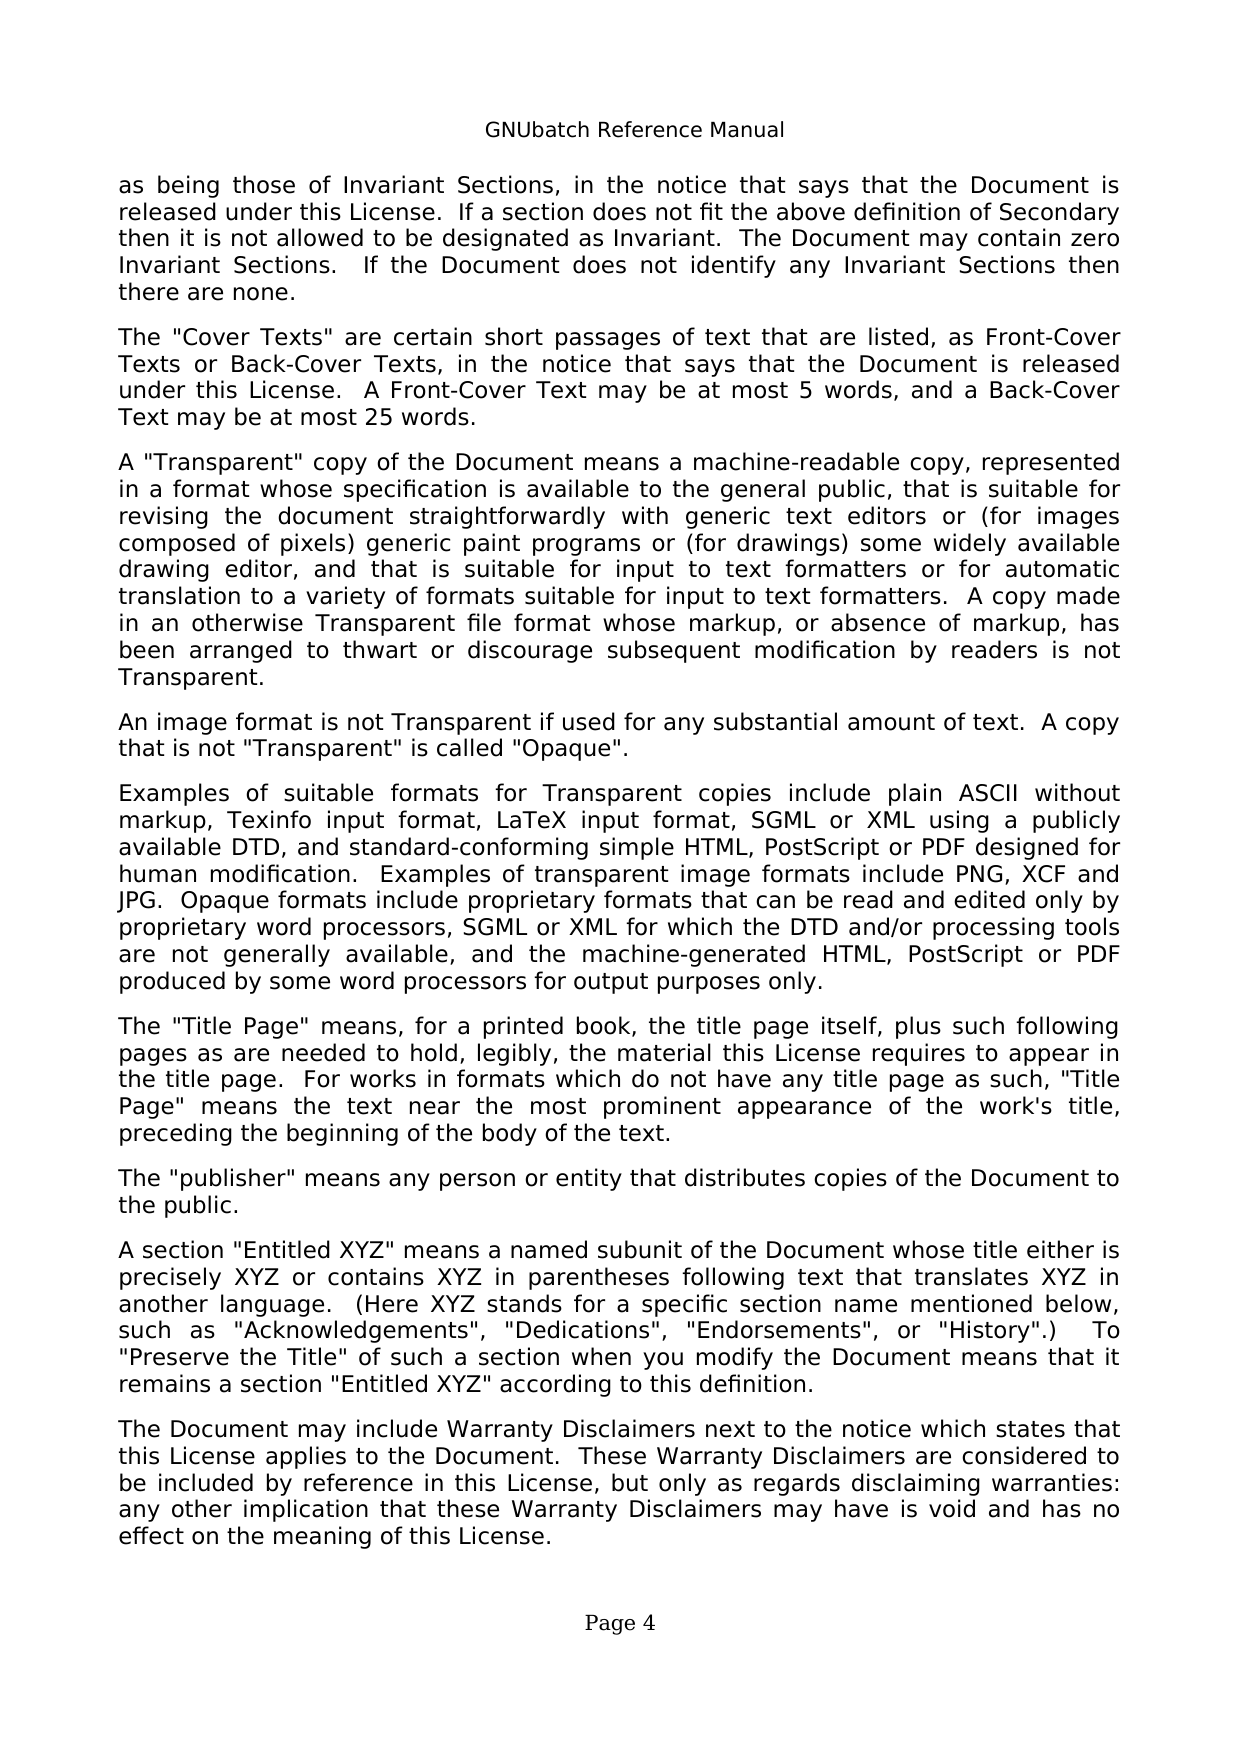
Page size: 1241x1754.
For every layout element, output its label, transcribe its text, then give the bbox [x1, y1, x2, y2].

text A section "Entitled XYZ" means a named subunit of the Document whose title either is precisely XYZ or contains XYZ in parentheses following text that translates XYZ in another language. (Here XYZ stands for a specific section name mentioned below, such as "Acknowledgements", "Dedications", "Endorsements", or "History".) To "Preserve the Title" of such a section when you modify the Document means that it remains a section "Entitled XYZ" according to this definition. [118, 1237, 1122, 1398]
text An image format is not Transparent if used for any substantial amount of text. A copy that is not "Transparent" is called "Opaque". [118, 709, 1122, 762]
text The "Title Page" means, for a printed book, the title page itself, plus such following pages as are needed to hold, legibly, the material this License requires to appear in the title page. For works in formats which do not have any title page as such, "Title Page" means the text near the most prominent appearance of the work's title, preceding the beginning of the body of the text. [118, 1013, 1122, 1147]
text The Document may include Warranty Disclaimers next to the notice which states that this License applies to the Document. These Warranty Disclaimers are considered to be included by reference in this License, but only as regards disclaiming warranties: any other implication that these Warranty Disclaimers may have is void and has no effect on the meaning of this License. [118, 1416, 1122, 1550]
text The "publisher" means any person or entity that distributes copies of the Document to the public. [118, 1165, 1122, 1219]
text Examples of suitable formats for Transparent copies include plain ASCII without markup, Texinfo input format, LaTeX input format, SGML or XML using a publicly available DTD, and standard-conforming simple HTML, PostScript or PDF designed for human modification. Examples of transparent image formats include PNG, XCF and JPG. Opaque formats include proprietary formats that can be read and edited only by proprietary word processors, SGML or XML for which the DTD and/or processing tools are not generally available, and the machine-generated HTML, PostScript or PDF produced by some word processors for output purposes only. [118, 781, 1122, 995]
text The "Cover Texts" are certain short passages of text that are listed, as Front-Cover Texts or Back-Cover Texts, in the notice that says that the Document is released under this License. A Front-Cover Text may be at most 5 words, and a Back-Cover Text may be at most 25 words. [118, 324, 1122, 431]
text A "Transparent" copy of the Document means a machine-readable copy, represented in a format whose specification is available to the general public, that is suitable for revising the document straightforwardly with generic text editors or (for images composed of pixels) generic paint programs or (for drawings) some widely available drawing editor, and that is suitable for input to text formatters or for automatic translation to a variety of formats suitable for input to text formatters. A copy made in an otherwise Transparent file format whose markup, or absence of markup, has been arranged to thwart or discourage subsequent modification by readers is not Transparent. [118, 449, 1122, 690]
text as being those of Invariant Sections, in the notice that says that the Document is released under this License. If a section does not fit the above definition of Secondary then it is not allowed to be designated as Invariant. The Document may contain zero Invariant Sections. If the Document does not identify any Invariant Sections then there are none. [118, 172, 1122, 306]
